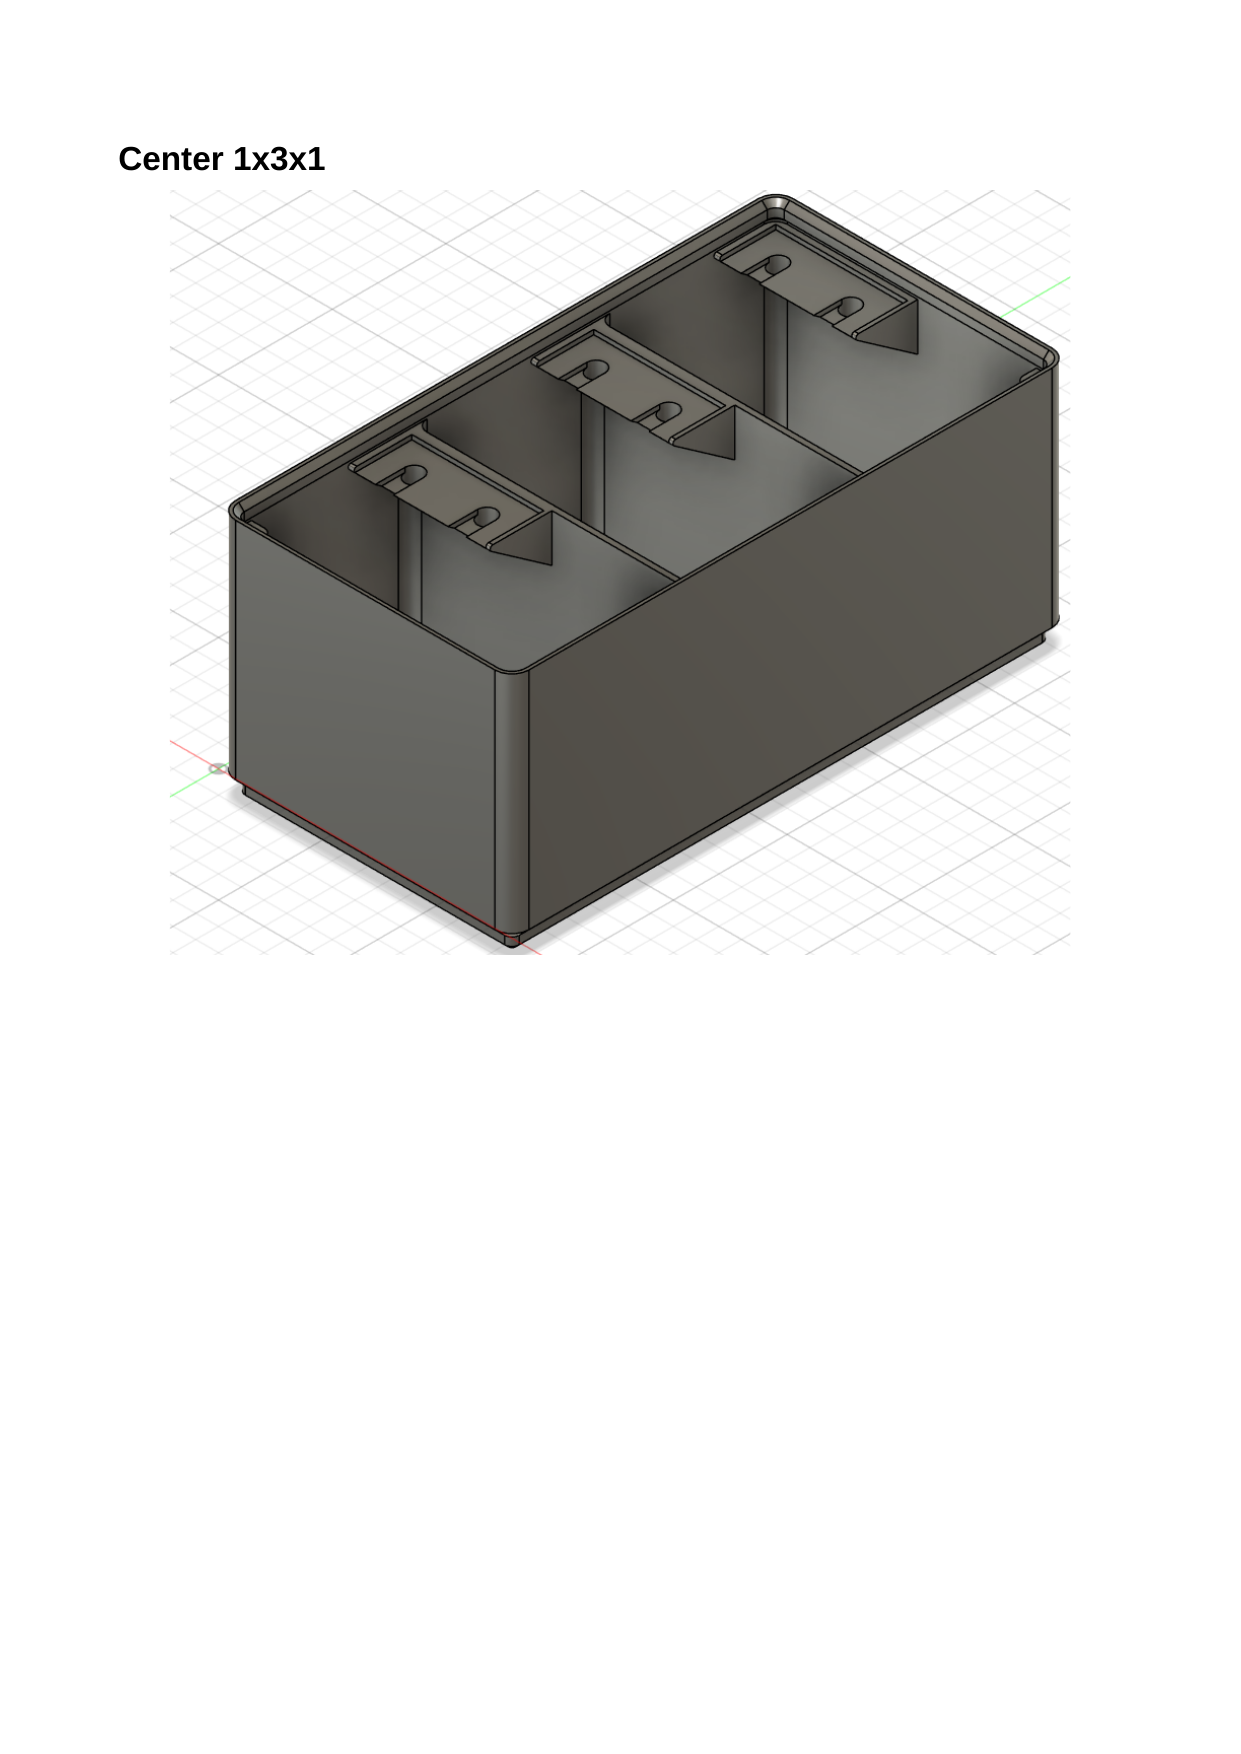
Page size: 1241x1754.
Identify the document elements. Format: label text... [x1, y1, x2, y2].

picture [169, 190, 1071, 955]
subtitle Center 1x3x1 [118, 139, 1122, 177]
